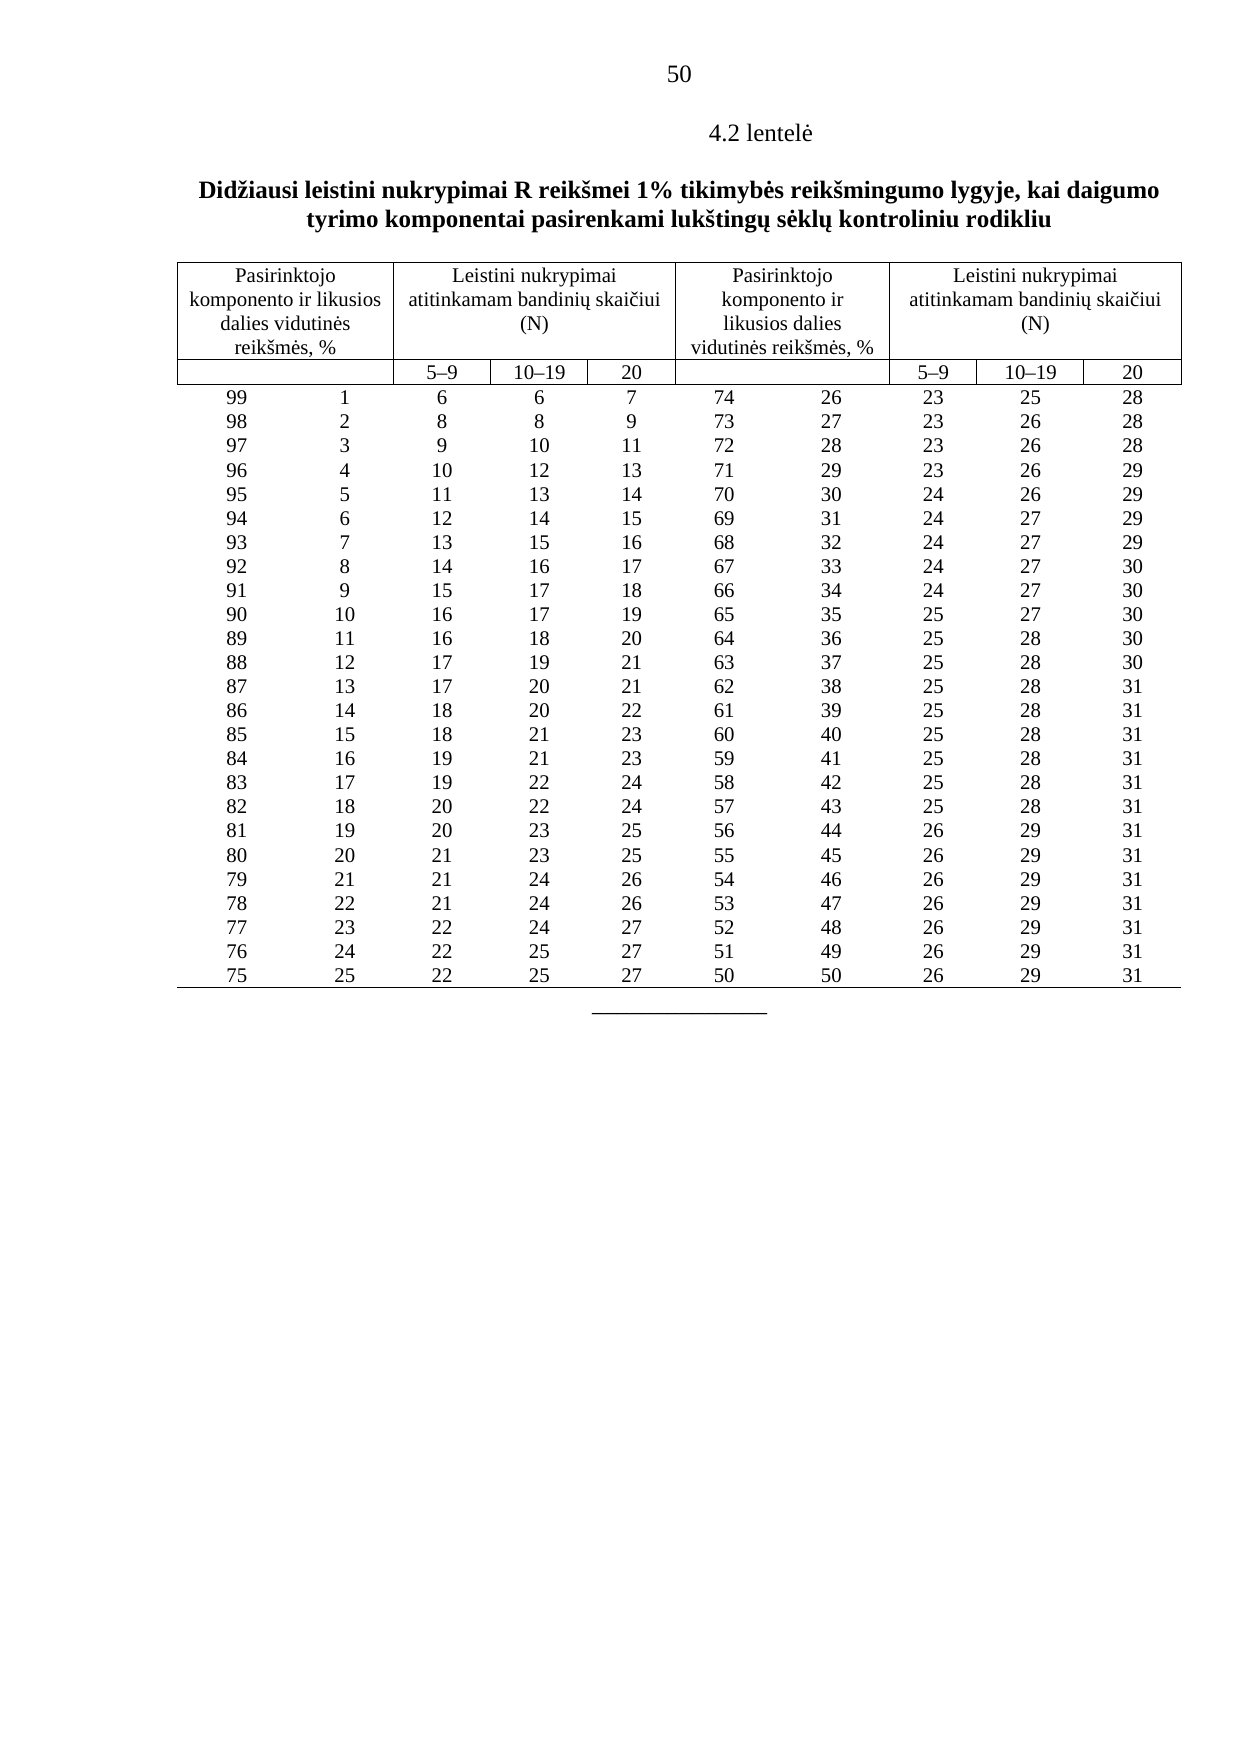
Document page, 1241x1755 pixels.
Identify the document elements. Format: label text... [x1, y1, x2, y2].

table_cell 88 [177, 650, 296, 674]
table_cell 16 [393, 602, 490, 626]
table_cell 2 [296, 409, 393, 433]
table_header Leistini nukrypimai atitinkamam bandinių skaičiui (N) [890, 263, 1181, 359]
table_cell 69 [675, 506, 772, 530]
table_cell 27 [588, 915, 675, 939]
table_cell 21 [588, 650, 675, 674]
table_cell 31 [773, 506, 889, 530]
table_cell 29 [977, 915, 1084, 939]
table_cell 28 [977, 698, 1084, 722]
table_cell 50 [675, 963, 772, 987]
table_cell 18 [588, 578, 675, 602]
table_cell 18 [393, 722, 490, 746]
table_cell 4 [296, 458, 393, 482]
table_cell 31 [1084, 674, 1181, 698]
table_cell 27 [773, 409, 889, 433]
table_cell 27 [588, 963, 675, 987]
table_cell 29 [1084, 482, 1181, 506]
text 4.2 lentelė [709, 118, 1181, 147]
table_cell 93 [177, 530, 296, 554]
table_cell 28 [977, 626, 1084, 650]
table_cell 64 [675, 626, 772, 650]
table_cell 31 [1084, 963, 1181, 987]
table_cell 36 [773, 626, 889, 650]
table_cell 29 [977, 819, 1084, 842]
table_cell 10 [296, 602, 393, 626]
table_cell 24 [490, 891, 588, 915]
table_cell 3 [296, 434, 393, 457]
table_cell 9 [296, 578, 393, 602]
table_cell 22 [393, 963, 490, 987]
table_cell 96 [177, 458, 296, 482]
table_cell [178, 360, 393, 384]
table_cell 21 [490, 722, 588, 746]
table_cell 11 [296, 626, 393, 650]
table_cell 24 [296, 939, 393, 963]
table_cell 45 [773, 843, 889, 867]
table_cell 63 [675, 650, 772, 674]
table_cell 9 [588, 409, 675, 433]
table_cell 25 [889, 650, 977, 674]
table_cell 90 [177, 602, 296, 626]
table_cell 11 [393, 482, 490, 506]
table_cell 15 [588, 506, 675, 530]
table_cell 76 [177, 939, 296, 963]
text Didžiausi leistini nukrypimai R reikšmei 1% tikimybės reikšmingumo lygyje, kai daigumo tyrimo komponentai pasirenkami lukštingų sėklų kontroliniu rodikliu [177, 176, 1181, 233]
table_cell 21 [393, 843, 490, 867]
table_cell 20 [1084, 360, 1181, 384]
table_cell 29 [977, 963, 1084, 987]
table_cell 25 [889, 698, 977, 722]
table_cell 7 [588, 385, 675, 409]
table_cell 27 [977, 578, 1084, 602]
table_cell 23 [889, 458, 977, 482]
table_cell 17 [393, 650, 490, 674]
table_cell 13 [393, 530, 490, 554]
table_cell 44 [773, 819, 889, 842]
table_cell 28 [977, 746, 1084, 770]
table_cell 19 [393, 770, 490, 794]
table_cell 10 [490, 434, 588, 457]
table_cell 23 [490, 843, 588, 867]
table_cell 30 [1084, 602, 1181, 626]
table_cell 75 [177, 963, 296, 987]
table_cell 94 [177, 506, 296, 530]
table_cell 22 [296, 891, 393, 915]
table_cell 20 [490, 674, 588, 698]
table_cell 24 [889, 578, 977, 602]
table_cell 24 [588, 794, 675, 818]
table_cell 31 [1084, 722, 1181, 746]
table_cell 26 [889, 819, 977, 842]
table_cell 71 [675, 458, 772, 482]
table_cell 17 [588, 554, 675, 578]
table_cell 54 [675, 867, 772, 891]
table_cell 42 [773, 770, 889, 794]
table_cell 25 [889, 722, 977, 746]
table_cell 26 [773, 385, 889, 409]
table_cell 29 [977, 891, 1084, 915]
table_cell 28 [977, 794, 1084, 818]
table_cell 13 [588, 458, 675, 482]
table_cell 29 [1084, 506, 1181, 530]
table_cell 97 [177, 434, 296, 457]
table_cell 12 [393, 506, 490, 530]
table_cell 20 [588, 360, 675, 384]
table_cell 28 [977, 650, 1084, 674]
table_cell 27 [588, 939, 675, 963]
table_cell 26 [889, 939, 977, 963]
table_cell 79 [177, 867, 296, 891]
table_cell 31 [1084, 746, 1181, 770]
table_cell 24 [889, 506, 977, 530]
table_cell 5 [296, 482, 393, 506]
table_cell 25 [889, 794, 977, 818]
table_cell 8 [393, 409, 490, 433]
table_cell 25 [296, 963, 393, 987]
table_cell 33 [773, 554, 889, 578]
table_cell 26 [588, 891, 675, 915]
table_cell 26 [977, 434, 1084, 457]
table_cell 29 [773, 458, 889, 482]
table_cell 23 [889, 434, 977, 457]
table_header Pasirinktojo komponento ir likusios dalies vidutinės reikšmės, % [676, 263, 889, 359]
table_cell 62 [675, 674, 772, 698]
table_cell 30 [1084, 626, 1181, 650]
table_cell 60 [675, 722, 772, 746]
table_cell 28 [773, 434, 889, 457]
table_cell 32 [773, 530, 889, 554]
table_cell 24 [490, 915, 588, 939]
table_cell 23 [588, 722, 675, 746]
table_cell 57 [675, 794, 772, 818]
table_cell 17 [296, 770, 393, 794]
table_cell 29 [977, 843, 1084, 867]
table_cell 20 [393, 819, 490, 842]
table_cell 22 [393, 939, 490, 963]
table_cell 56 [675, 819, 772, 842]
table_cell 10–19 [977, 360, 1083, 384]
table_cell 19 [393, 746, 490, 770]
table_cell 29 [977, 939, 1084, 963]
table_cell 25 [490, 963, 588, 987]
table_cell 22 [490, 794, 588, 818]
table_cell 39 [773, 698, 889, 722]
table_cell 24 [490, 867, 588, 891]
table_cell 28 [977, 674, 1084, 698]
table_cell 5–9 [890, 360, 976, 384]
table_cell 14 [490, 506, 588, 530]
table_cell 82 [177, 794, 296, 818]
table_cell 28 [1084, 434, 1181, 457]
table_cell 22 [393, 915, 490, 939]
table_cell 12 [296, 650, 393, 674]
table_cell 26 [889, 867, 977, 891]
table_cell 70 [675, 482, 772, 506]
table_cell 26 [977, 409, 1084, 433]
table_cell 28 [1084, 385, 1181, 409]
table_cell 26 [889, 963, 977, 987]
table_cell 10 [393, 458, 490, 482]
table_cell 95 [177, 482, 296, 506]
table_cell 13 [490, 482, 588, 506]
table_header Pasirinktojo komponento ir likusios dalies vidutinės reikšmės, % [178, 263, 393, 359]
table_cell 8 [296, 554, 393, 578]
table_cell 49 [773, 939, 889, 963]
table_cell 37 [773, 650, 889, 674]
table_cell 23 [588, 746, 675, 770]
table_cell 74 [675, 385, 772, 409]
table_cell 27 [977, 530, 1084, 554]
table_cell 23 [296, 915, 393, 939]
table_cell 24 [889, 482, 977, 506]
table_cell 24 [889, 530, 977, 554]
table_cell 86 [177, 698, 296, 722]
table_cell 31 [1084, 698, 1181, 722]
table_cell 19 [490, 650, 588, 674]
table_cell 24 [588, 770, 675, 794]
table_cell 25 [588, 819, 675, 842]
table_cell 27 [977, 506, 1084, 530]
table_cell 67 [675, 554, 772, 578]
table_cell 18 [393, 698, 490, 722]
table_cell [676, 360, 889, 384]
table_cell 80 [177, 843, 296, 867]
table_cell 41 [773, 746, 889, 770]
table_cell 43 [773, 794, 889, 818]
table_cell 25 [889, 746, 977, 770]
table_cell 24 [889, 554, 977, 578]
table_header Leistini nukrypimai atitinkamam bandinių skaičiui (N) [394, 263, 675, 359]
table_cell 22 [588, 698, 675, 722]
table_cell 26 [889, 915, 977, 939]
table_cell 20 [490, 698, 588, 722]
table_cell 6 [393, 385, 490, 409]
table_cell 31 [1084, 867, 1181, 891]
table_cell 25 [490, 939, 588, 963]
table_cell 27 [977, 602, 1084, 626]
table_cell 10–19 [491, 360, 587, 384]
table_cell 6 [490, 385, 588, 409]
table_cell 58 [675, 770, 772, 794]
table_cell 84 [177, 746, 296, 770]
table_cell 17 [490, 578, 588, 602]
table_cell 55 [675, 843, 772, 867]
table_cell 15 [490, 530, 588, 554]
table_cell 25 [889, 770, 977, 794]
table_cell 53 [675, 891, 772, 915]
table_cell 23 [490, 819, 588, 842]
table_cell 16 [490, 554, 588, 578]
table_cell 19 [296, 819, 393, 842]
table_cell 83 [177, 770, 296, 794]
table_cell 1 [296, 385, 393, 409]
table_cell 5–9 [394, 360, 490, 384]
table_cell 46 [773, 867, 889, 891]
table_cell 20 [393, 794, 490, 818]
table_cell 21 [296, 867, 393, 891]
table_cell 89 [177, 626, 296, 650]
table_cell 11 [588, 434, 675, 457]
table_cell 25 [889, 674, 977, 698]
table_cell 92 [177, 554, 296, 578]
table_cell 26 [588, 867, 675, 891]
table_cell 51 [675, 939, 772, 963]
table_cell 25 [588, 843, 675, 867]
table_cell 9 [393, 434, 490, 457]
table_cell 25 [889, 602, 977, 626]
table_cell 61 [675, 698, 772, 722]
table_cell 68 [675, 530, 772, 554]
table_cell 17 [490, 602, 588, 626]
table_cell 48 [773, 915, 889, 939]
table_cell 26 [977, 458, 1084, 482]
table_cell 34 [773, 578, 889, 602]
table_cell 91 [177, 578, 296, 602]
table_cell 26 [977, 482, 1084, 506]
table_cell 35 [773, 602, 889, 626]
table_cell 26 [889, 891, 977, 915]
table_cell 16 [588, 530, 675, 554]
table_cell 31 [1084, 770, 1181, 794]
table_cell 7 [296, 530, 393, 554]
table_cell 14 [296, 698, 393, 722]
table_cell 25 [977, 385, 1084, 409]
table_cell 31 [1084, 843, 1181, 867]
table_cell 25 [889, 626, 977, 650]
table_cell 23 [889, 409, 977, 433]
table_cell 78 [177, 891, 296, 915]
table_cell 16 [393, 626, 490, 650]
table_cell 18 [296, 794, 393, 818]
table_cell 29 [1084, 530, 1181, 554]
table_cell 22 [490, 770, 588, 794]
table_cell 31 [1084, 794, 1181, 818]
table_cell 30 [1084, 650, 1181, 674]
table_cell 26 [889, 843, 977, 867]
table_cell 77 [177, 915, 296, 939]
text ______________ [177, 988, 1181, 1017]
table_cell 65 [675, 602, 772, 626]
table_cell 99 [177, 385, 296, 409]
table_cell 47 [773, 891, 889, 915]
table_cell 21 [393, 891, 490, 915]
table_cell 21 [393, 867, 490, 891]
table_cell 29 [1084, 458, 1181, 482]
table_cell 52 [675, 915, 772, 939]
table_cell 59 [675, 746, 772, 770]
table_cell 12 [490, 458, 588, 482]
table_cell 20 [588, 626, 675, 650]
table_cell 21 [588, 674, 675, 698]
table_cell 30 [1084, 578, 1181, 602]
table_cell 73 [675, 409, 772, 433]
table_cell 30 [773, 482, 889, 506]
table_cell 87 [177, 674, 296, 698]
table_cell 18 [490, 626, 588, 650]
table_cell 20 [296, 843, 393, 867]
table_cell 29 [977, 867, 1084, 891]
table_cell 72 [675, 434, 772, 457]
table_cell 16 [296, 746, 393, 770]
table_cell 85 [177, 722, 296, 746]
table_cell 14 [393, 554, 490, 578]
table_cell 6 [296, 506, 393, 530]
table_cell 38 [773, 674, 889, 698]
table_cell 81 [177, 819, 296, 842]
table_cell 8 [490, 409, 588, 433]
table_cell 66 [675, 578, 772, 602]
table_cell 30 [1084, 554, 1181, 578]
table_cell 50 [773, 963, 889, 987]
table_cell 23 [889, 385, 977, 409]
table_cell 40 [773, 722, 889, 746]
table_cell 15 [393, 578, 490, 602]
table_cell 13 [296, 674, 393, 698]
table_cell 17 [393, 674, 490, 698]
table_cell 28 [977, 770, 1084, 794]
table_cell 31 [1084, 915, 1181, 939]
table_cell 14 [588, 482, 675, 506]
table_cell 31 [1084, 819, 1181, 842]
table_cell 15 [296, 722, 393, 746]
table_cell 98 [177, 409, 296, 433]
table_cell 27 [977, 554, 1084, 578]
table_cell 28 [977, 722, 1084, 746]
table_cell 19 [588, 602, 675, 626]
table_cell 21 [490, 746, 588, 770]
table_cell 28 [1084, 409, 1181, 433]
table_cell 31 [1084, 891, 1181, 915]
table_cell 31 [1084, 939, 1181, 963]
